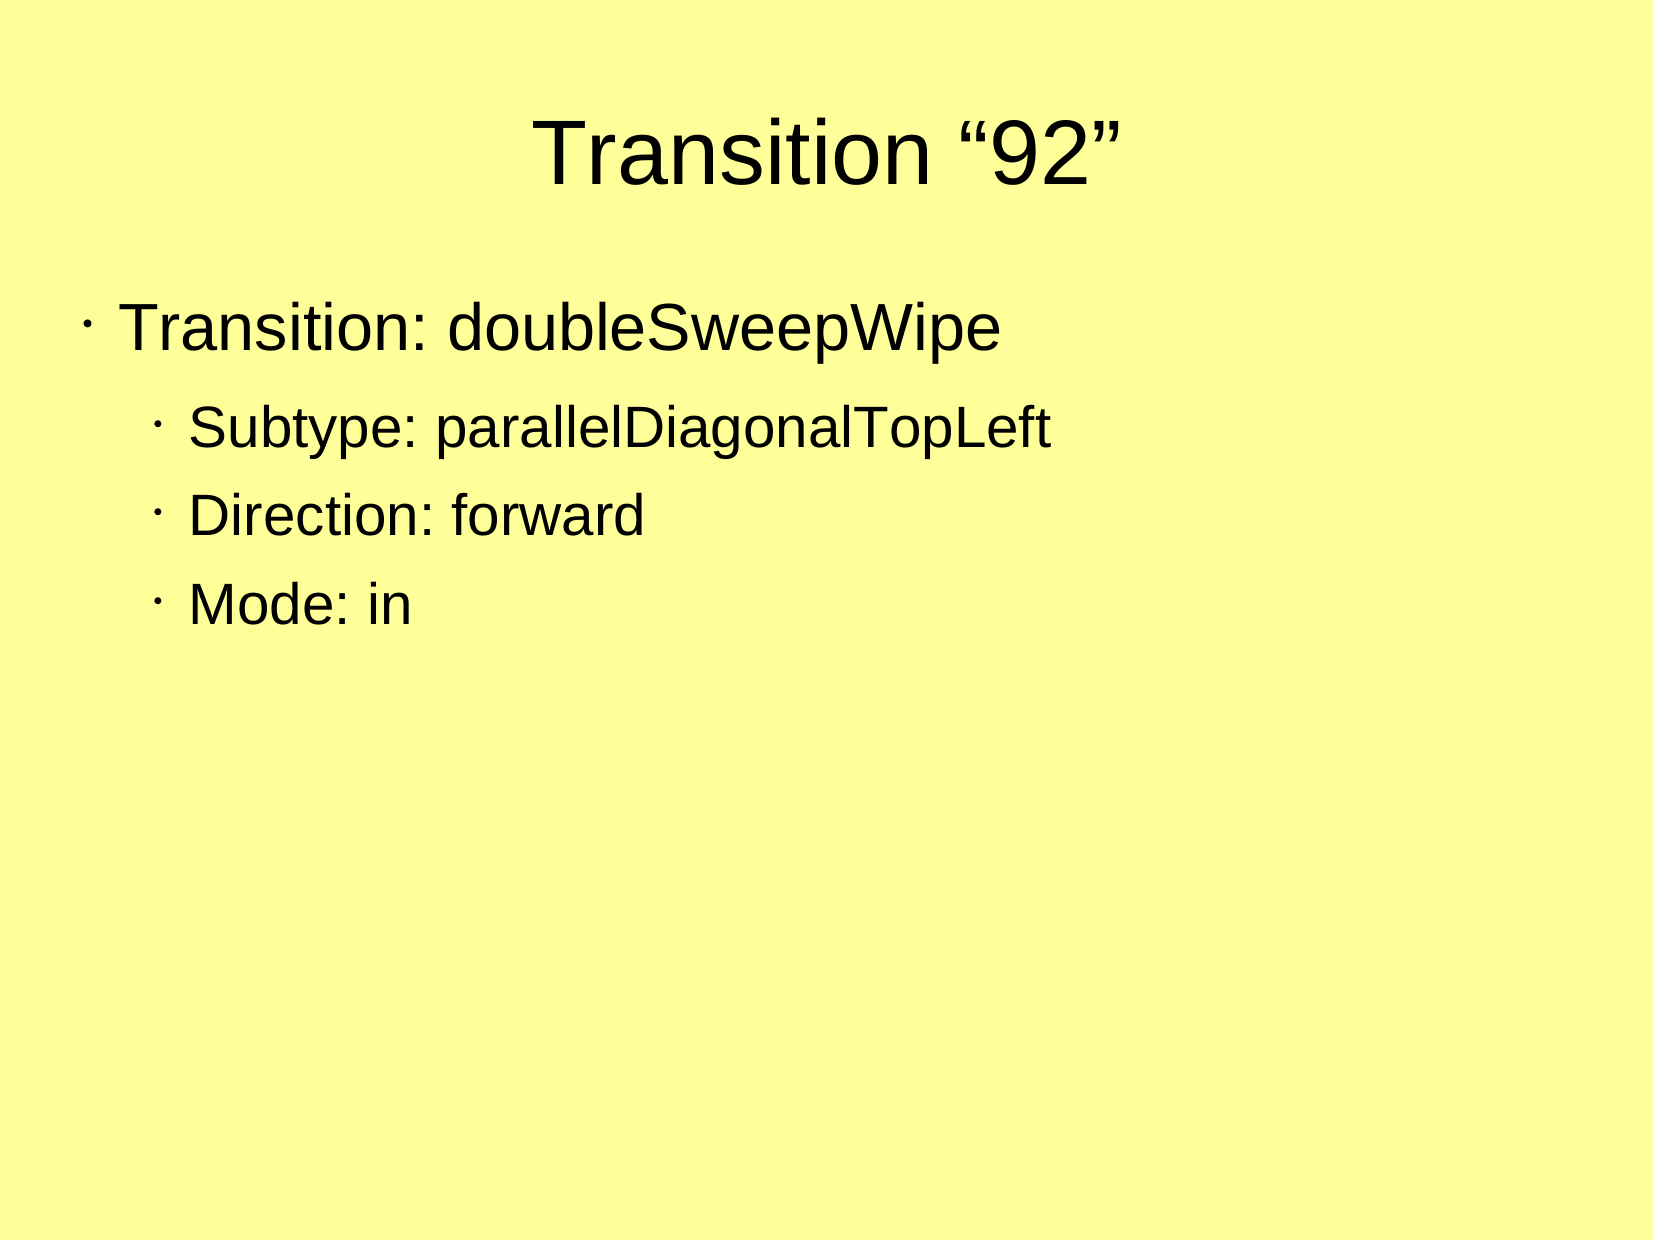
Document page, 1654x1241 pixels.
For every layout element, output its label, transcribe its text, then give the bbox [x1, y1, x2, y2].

title Transition “92” [82, 49, 1571, 257]
list Transition: doubleSweepWipe Subtype: parallelDiagonalTopLeft Direction: forward Mode: in [82, 290, 1571, 1080]
